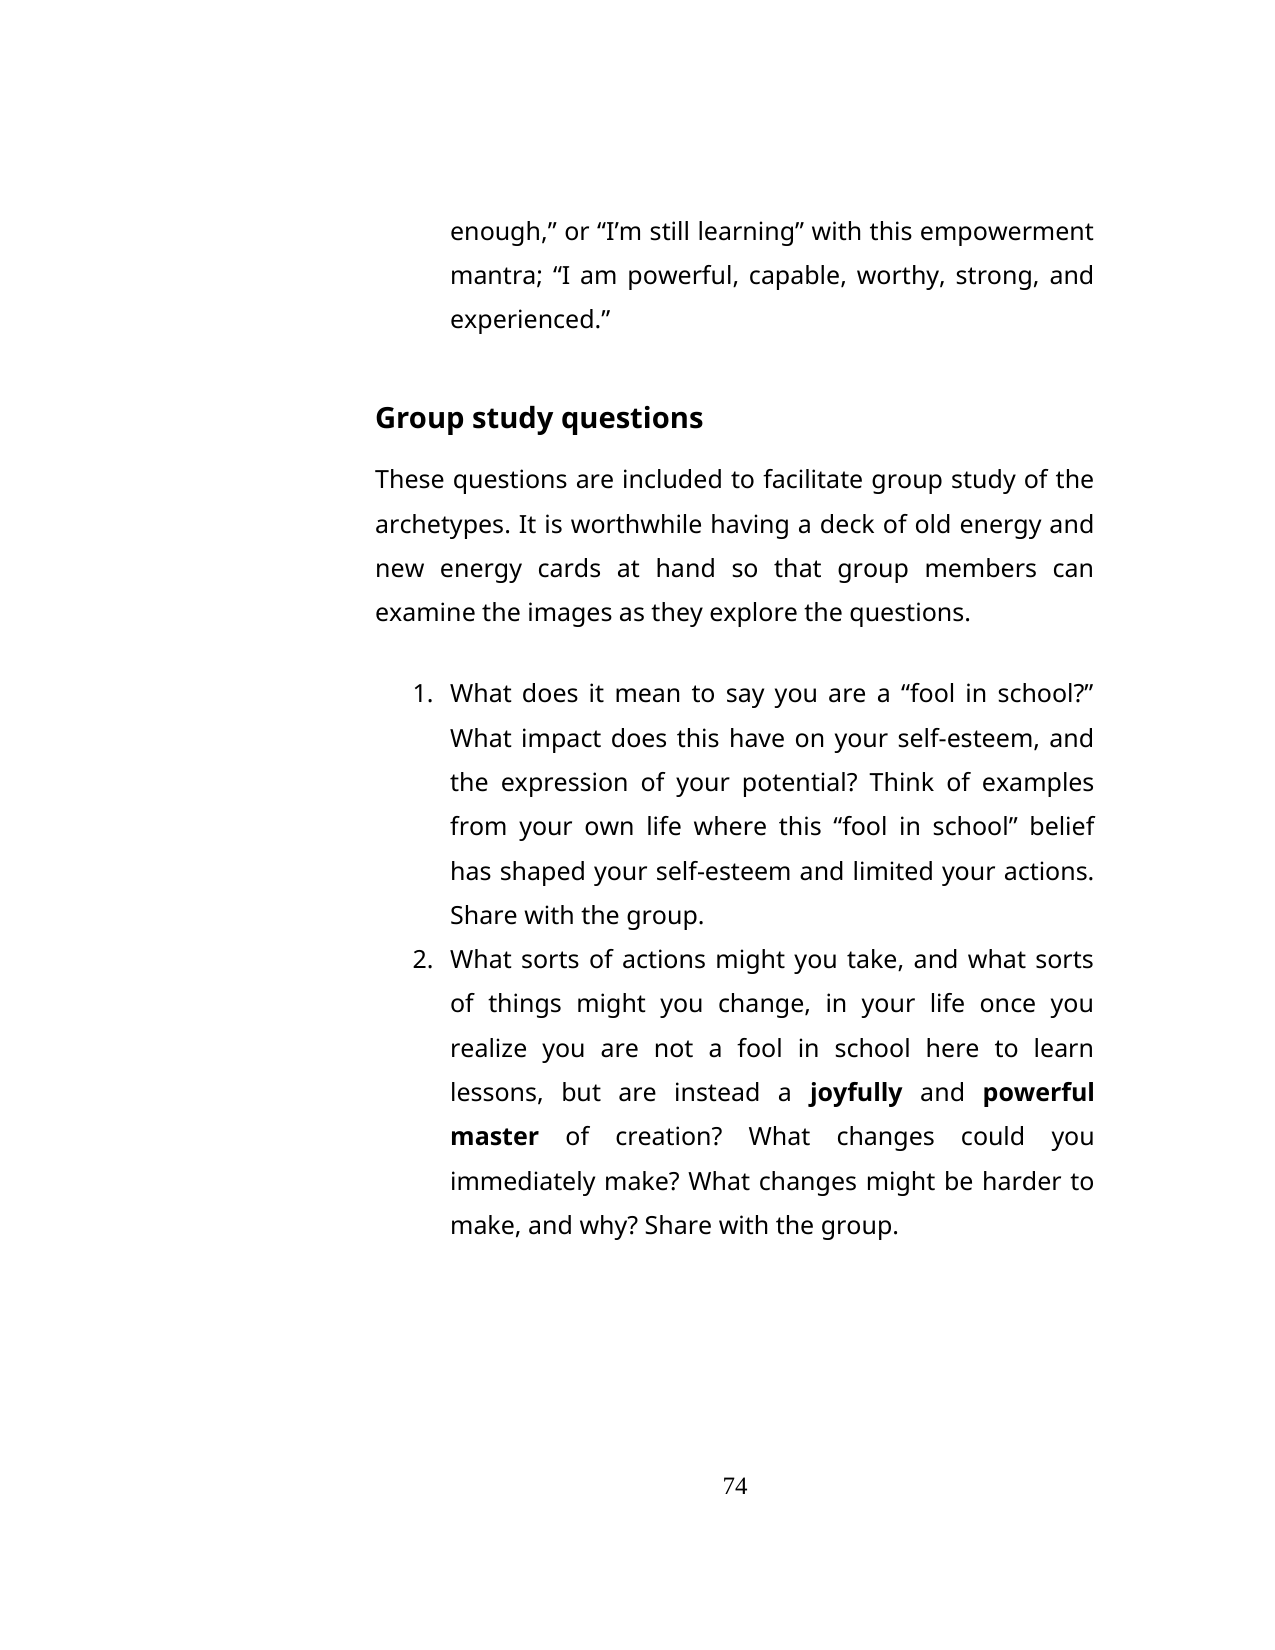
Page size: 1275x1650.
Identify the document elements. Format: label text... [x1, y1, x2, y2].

list What sorts of actions might you take, and what sorts of things might you change, in your life once you realize you are not a fool in school here to learn lessons, but are instead a joyfully and powerful master of creation? What changes could you immediately make? What changes might be harder to make, and why? Share with the group. [412, 942, 1095, 1241]
list enough,” or “I’m still learning” with this empowerment mantra; “I am powerful, capable, worthy, strong, and experienced.” [412, 213, 1095, 336]
text These questions are included to facilitate group study of the archetypes. It is worthwhile having a deck of old energy and new energy cards at hand so that group members can examine the images as they explore the questions. [375, 462, 1095, 629]
subtitle Group study questions [375, 397, 1095, 437]
list What does it mean to say you are a “fool in school?” What impact does this have on your self-esteem, and the expression of your potential? Think of examples from your own life where this “fool in school” belief has shaped your self-esteem and limited your actions. Share with the group. [412, 676, 1095, 932]
